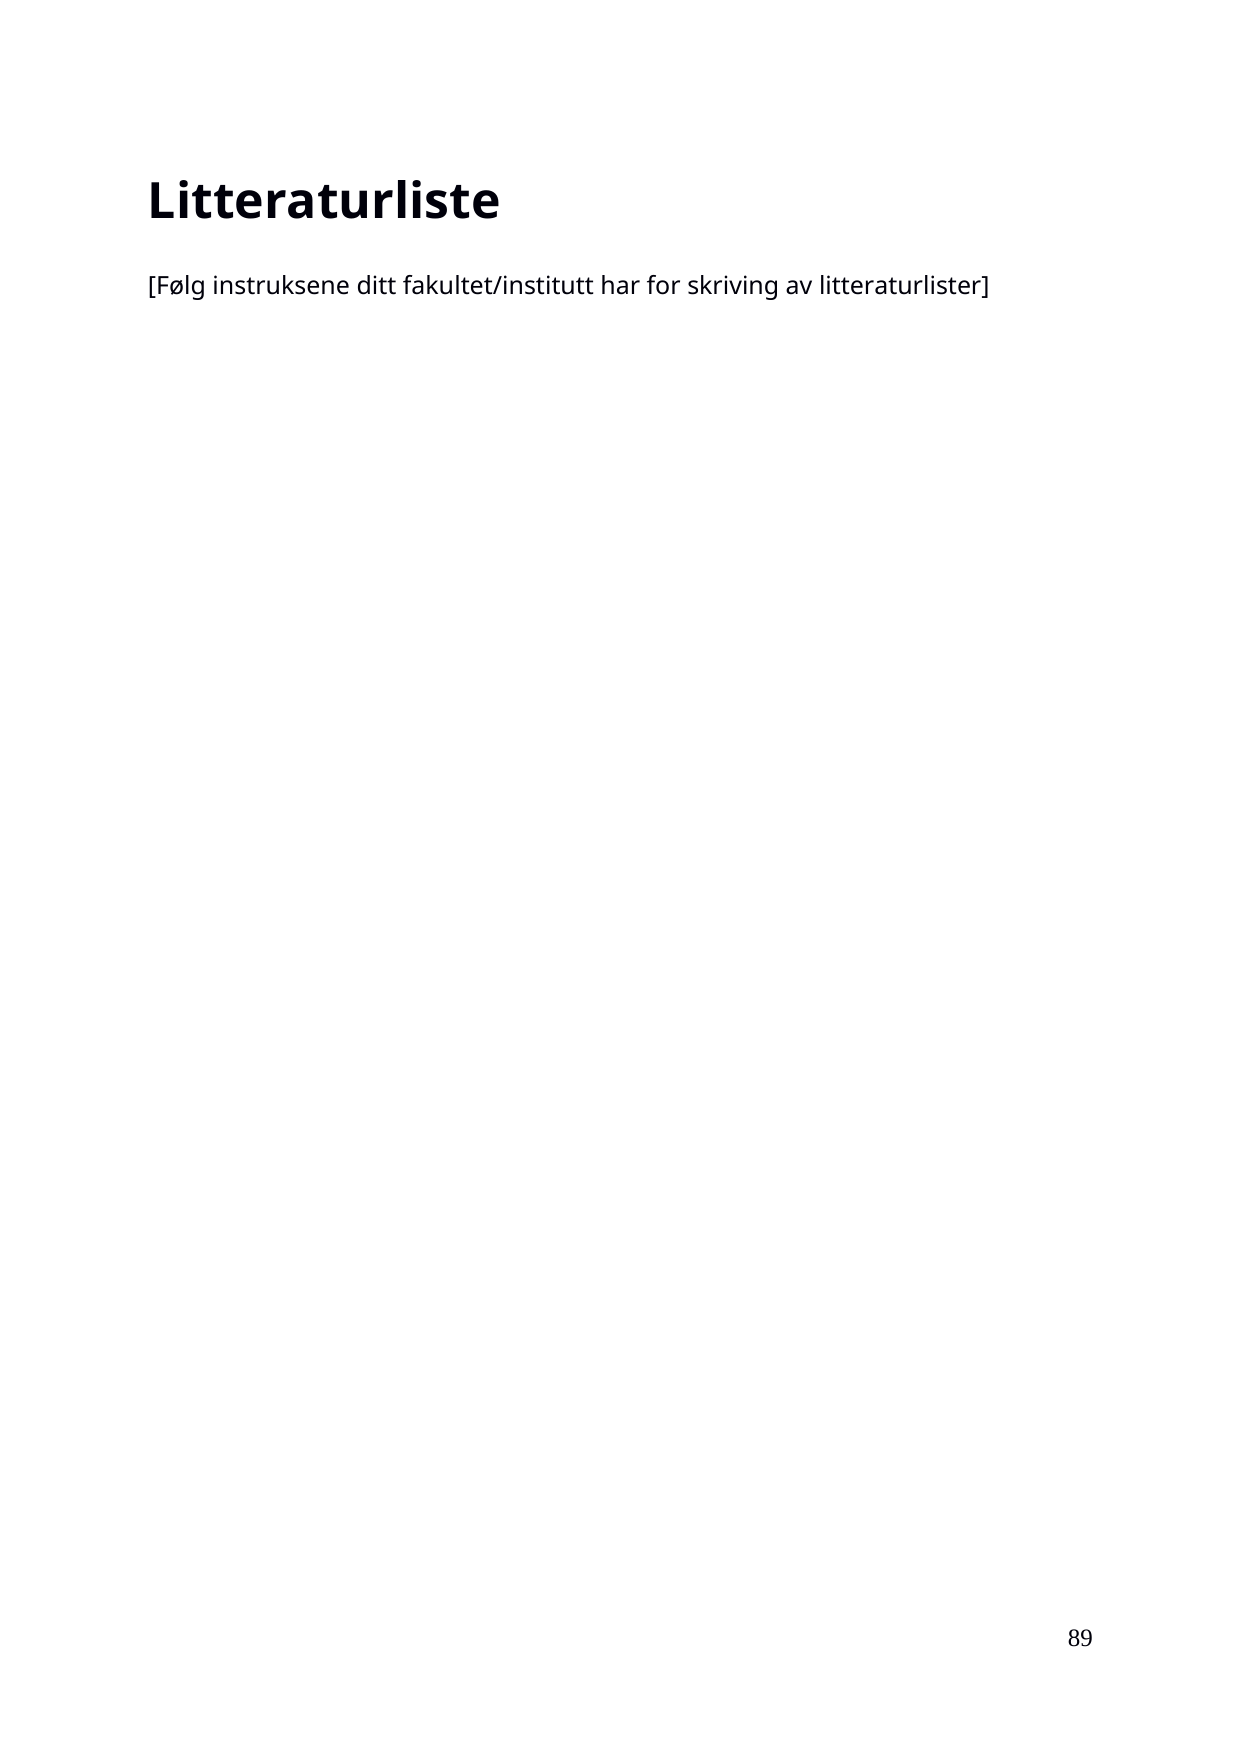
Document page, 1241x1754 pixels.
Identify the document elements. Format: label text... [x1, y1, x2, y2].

subtitle Litteraturliste [148, 165, 1092, 233]
text [Følg instruksene ditt fakultet/institutt har for skriving av litteraturlister] [148, 268, 1092, 302]
